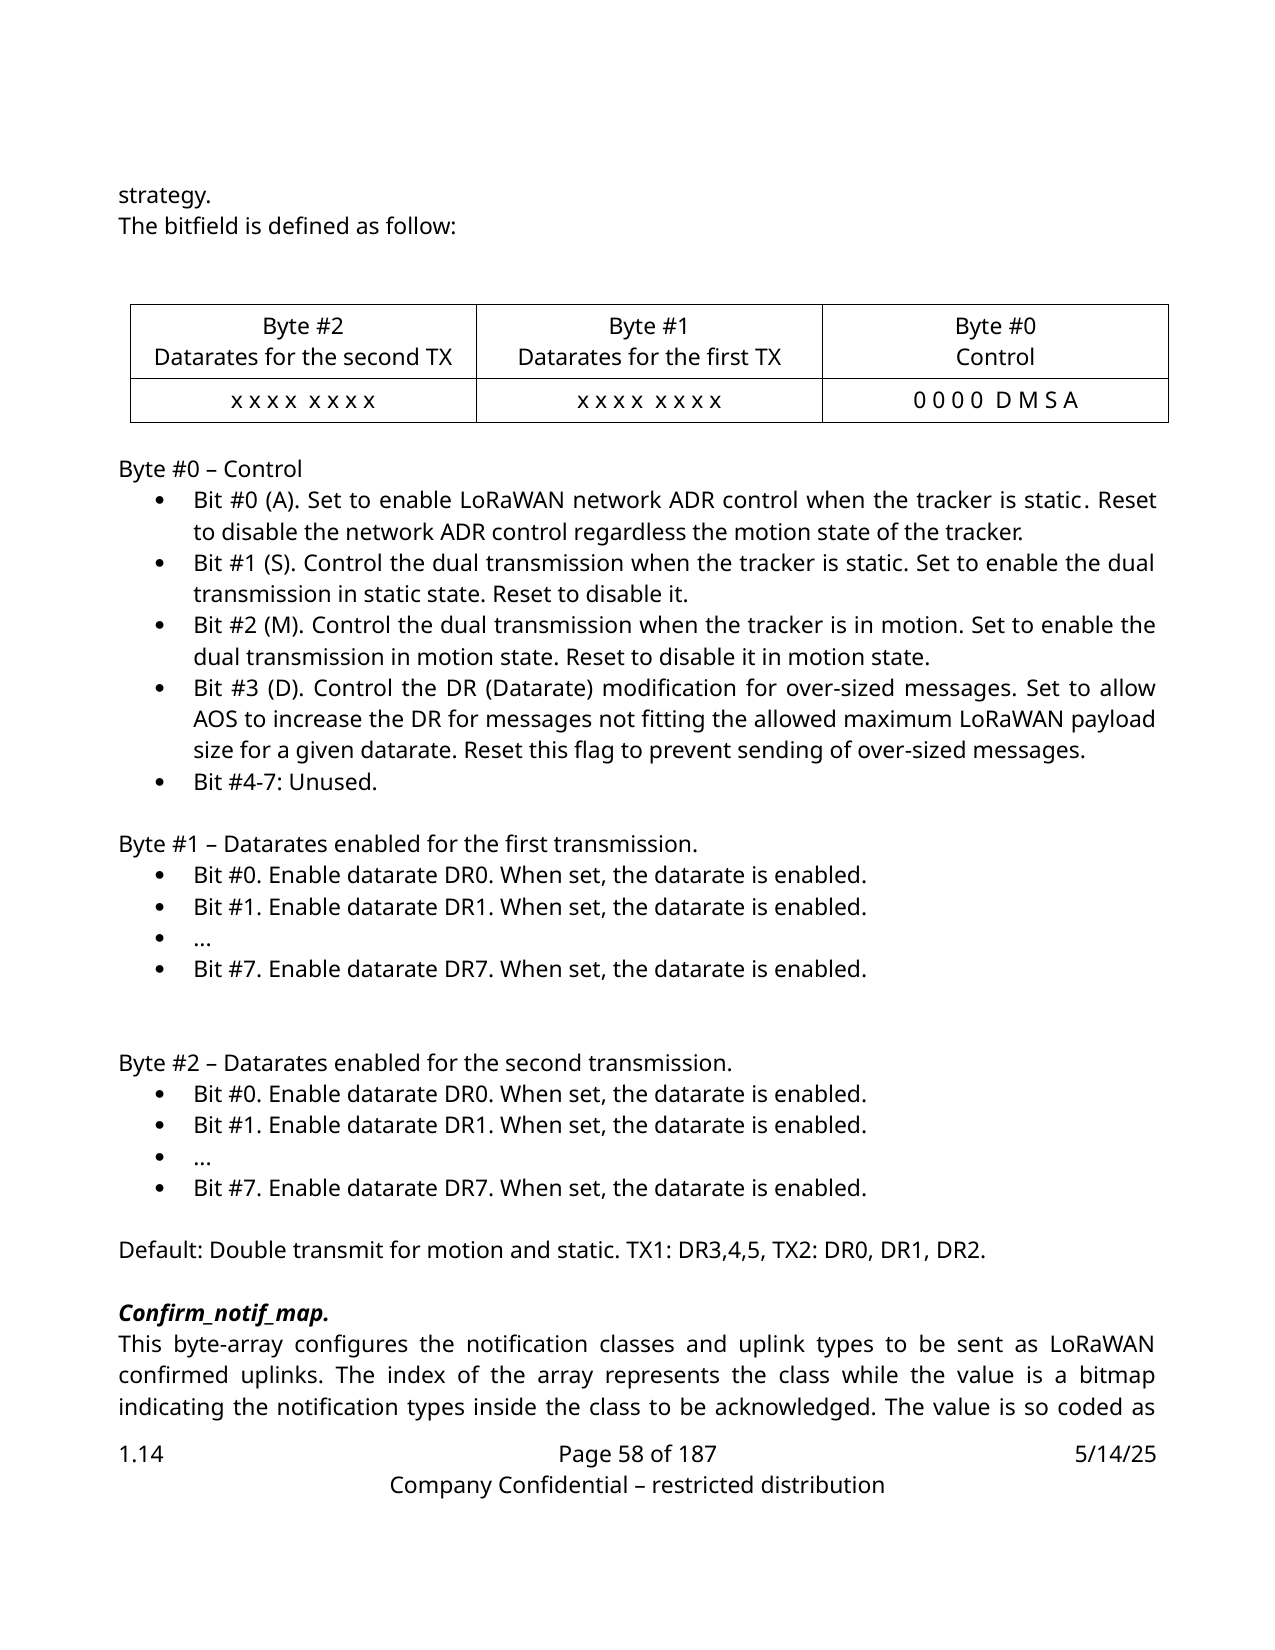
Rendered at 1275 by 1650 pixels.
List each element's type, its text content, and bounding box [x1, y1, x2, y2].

list Bit #0. Enable datarate DR0. When set, the datarate is enabled. [156, 1078, 1157, 1109]
list Bit #7. Enable datarate DR7. When set, the datarate is enabled. [156, 953, 1157, 984]
list Bit #0 (A). Set to enable LoRaWAN network ADR control when the tracker is static. Reset to disable the network ADR control regardless the motion state of the tracker. [156, 484, 1157, 547]
text This byte-array configures the notification classes and uplink types to be sent as LoRaWAN confirmed uplinks. The index of the array represents the class while the value is a bitmap indicating the notification types inside the class to be acknowledged. The value is so coded as [118, 1328, 1157, 1422]
text Byte #0 – Control [118, 453, 1157, 484]
table_cell x x x x x x x x [477, 379, 822, 421]
list Bit #1. Enable datarate DR1. When set, the datarate is enabled. [156, 891, 1157, 922]
list Bit #7. Enable datarate DR7. When set, the datarate is enabled. [156, 1172, 1157, 1203]
table_cell x x x x x x x x [131, 379, 476, 421]
list Bit #2 (M). Control the dual transmission when the tracker is in motion. Set to enable the dual transmission in motion state. Reset to disable it in motion state. [156, 609, 1157, 672]
table_header Byte #2 Datarates for the second TX [131, 305, 476, 378]
table_cell 0 0 0 0 D M S A [823, 379, 1168, 421]
text The bitfield is defined as follow: [118, 210, 1157, 241]
text Byte #1 – Datarates enabled for the first transmission. [118, 828, 1157, 859]
list Bit #0. Enable datarate DR0. When set, the datarate is enabled. [156, 859, 1157, 891]
text Confirm_notif_map. [118, 1297, 1157, 1328]
text strategy. [118, 179, 1157, 210]
list ... [156, 922, 1157, 953]
list ... [156, 1141, 1157, 1172]
table_header Byte #0 Control [823, 305, 1168, 378]
table_header Byte #1 Datarates for the first TX [477, 305, 822, 378]
text Byte #2 – Datarates enabled for the second transmission. [118, 1047, 1157, 1078]
list Bit #1 (S). Control the dual transmission when the tracker is static. Set to enable the dual transmission in static state. Reset to disable it. [156, 547, 1157, 609]
text Default: Double transmit for motion and static. TX1: DR3,4,5, TX2: DR0, DR1, DR2. [118, 1234, 1157, 1266]
list Bit #3 (D). Control the DR (Datarate) modification for over-sized messages. Set to allow AOS to increase the DR for messages not fitting the allowed maximum LoRaWAN payload size for a given datarate. Reset this flag to prevent sending of over-sized messages. [156, 672, 1157, 766]
list Bit #4-7: Unused. [156, 766, 1157, 797]
list Bit #1. Enable datarate DR1. When set, the datarate is enabled. [156, 1109, 1157, 1141]
